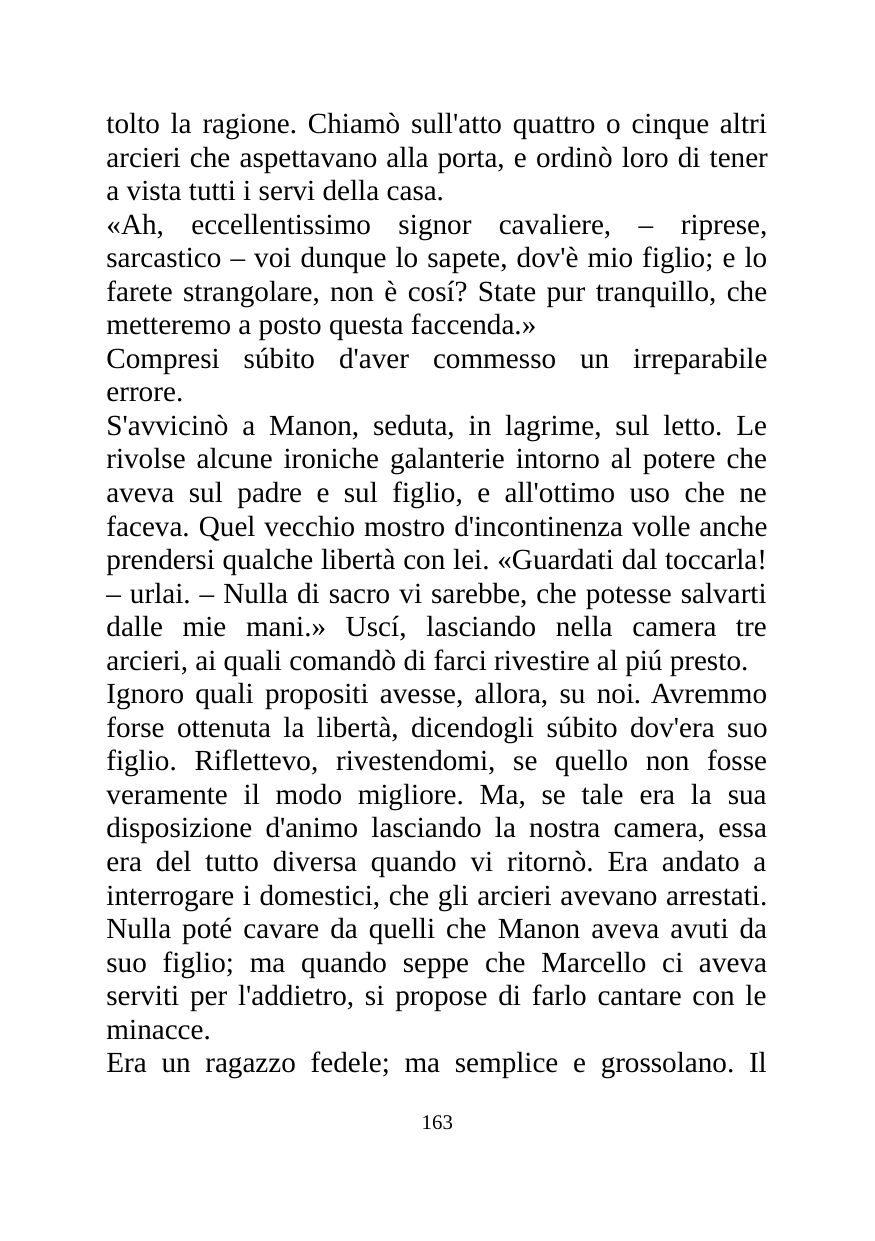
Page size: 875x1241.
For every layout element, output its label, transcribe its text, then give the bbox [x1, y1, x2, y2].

text «Ah, eccellentissimo signor cavaliere, ‒ riprese, sarcastico ‒ voi dunque lo sapete, dov'è mio figlio; e lo farete strangolare, non è cosí? State pur tranquillo, che metteremo a posto questa faccenda.» [106, 207, 768, 341]
text Ignoro quali propositi avesse, allora, su noi. Avremmo forse ottenuta la libertà, dicendogli súbito dov'era suo figlio. Riflettevo, rivestendomi, se quello non fosse veramente il modo migliore. Ma, se tale era la sua disposizione d'animo lasciando la nostra camera, essa era del tutto diversa quando vi ritornò. Era andato a interrogare i domestici, che gli arcieri avevano arrestati. Nulla poté cavare da quelli che Manon aveva avuti da suo figlio; ma quando seppe che Marcello ci aveva serviti per l'addietro, si propose di farlo cantare con le minacce. [106, 676, 768, 1045]
text tolto la ragione. Chiamò sull'atto quattro o cinque altri arcieri che aspettavano alla porta, e ordinò loro di tener a vista tutti i servi della casa. [106, 106, 768, 207]
text S'avvicinò a Manon, seduta, in lagrime, sul letto. Le rivolse alcune ironiche galanterie intorno al potere che aveva sul padre e sul figlio, e all'ottimo uso che ne faceva. Quel vecchio mostro d'incontinenza volle anche prendersi qualche libertà con lei. «Guardati dal toccarla! ‒ urlai. ‒ Nulla di sacro vi sarebbe, che potesse salvarti dalle mie mani.» Uscí, lasciando nella camera tre arcieri, ai quali comandò di farci rivestire al piú presto. [106, 408, 768, 676]
text Compresi súbito d'aver commesso un irreparabile errore. [106, 341, 768, 408]
text Era un ragazzo fedele; ma semplice e grossolano. Il [106, 1045, 768, 1079]
